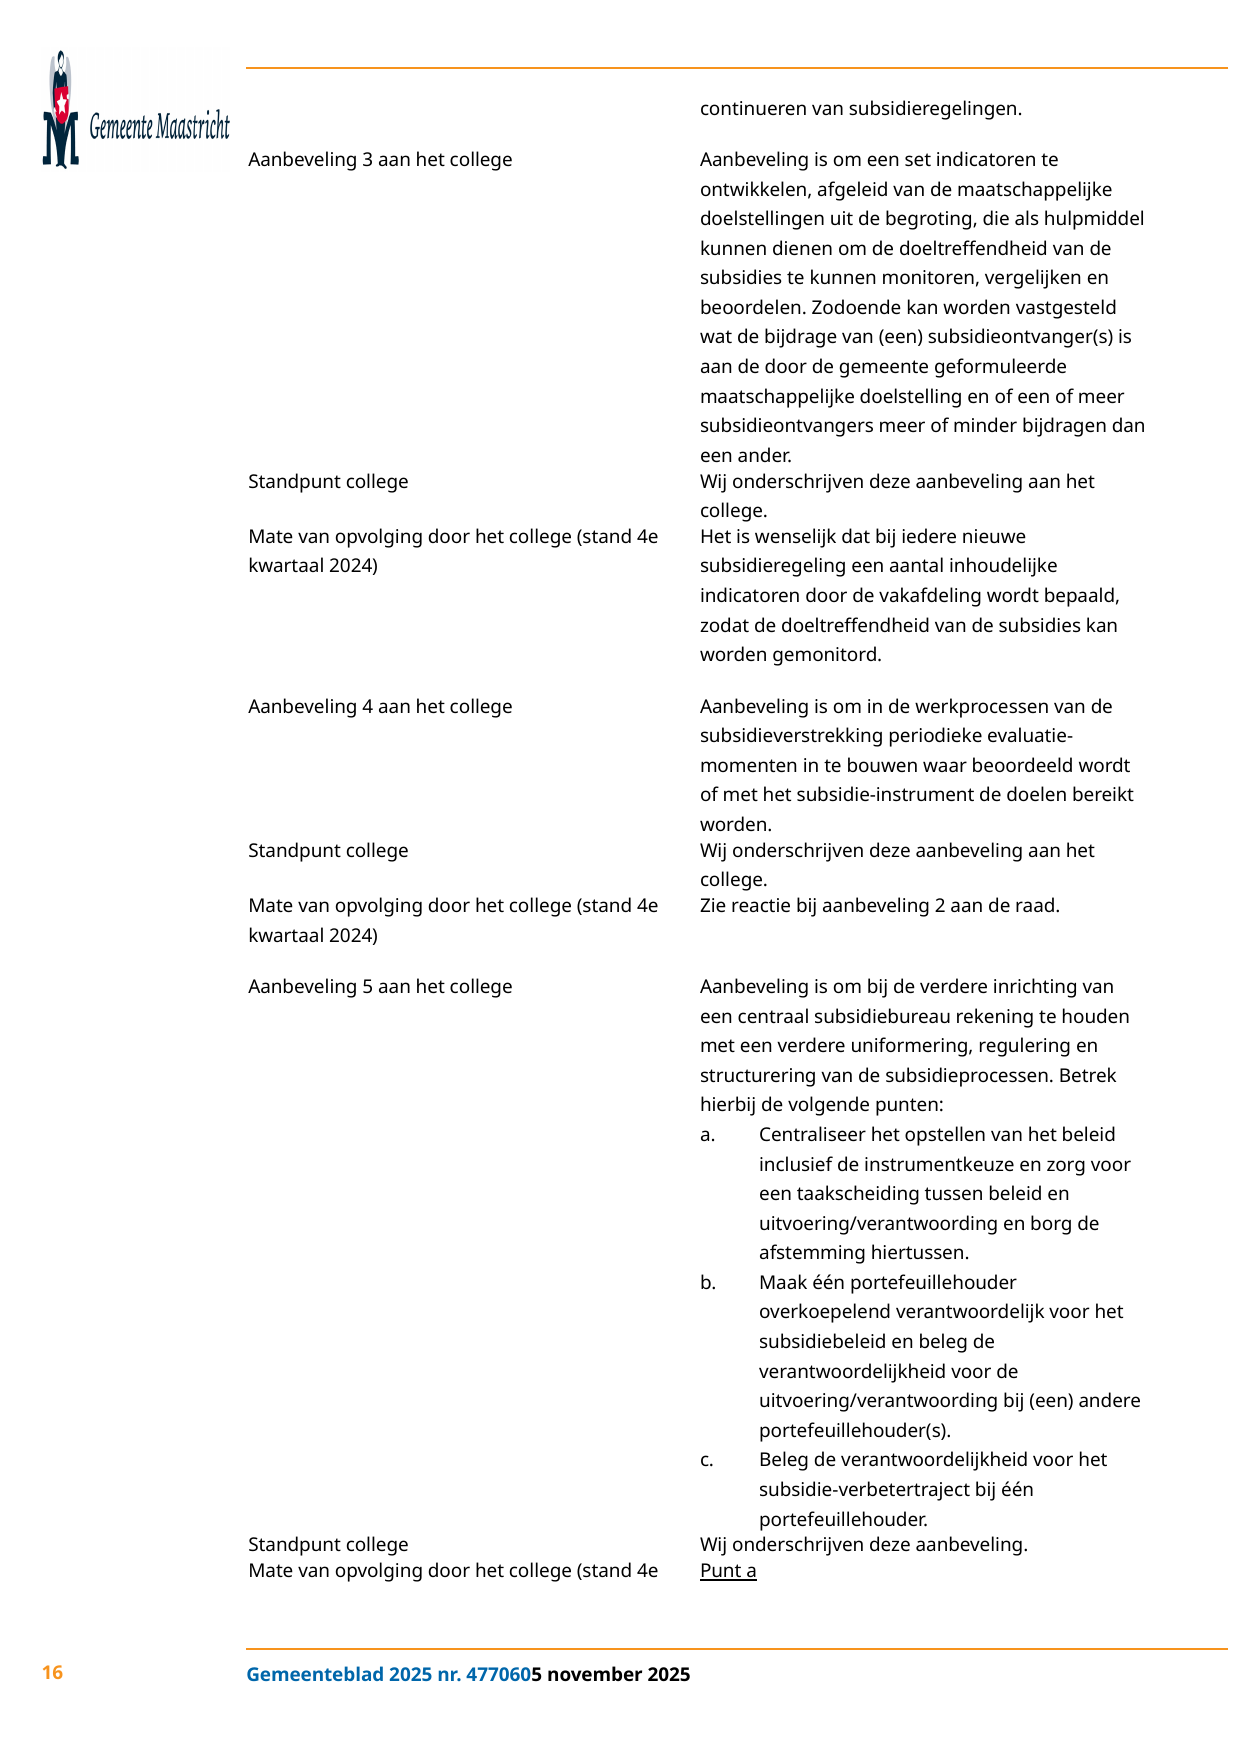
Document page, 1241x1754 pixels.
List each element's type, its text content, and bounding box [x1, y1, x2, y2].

table_cell Mate van opvolging door het college (stand 4e kwartaal 2024) [248, 892, 700, 948]
table_cell [248, 95, 700, 121]
table_cell Aanbeveling is om in de werkproces­sen van de subsidie­verstrekking periodieke evaluatie­momenten in te bouwen waar beoordeeld wordt of met het subsidie-instrument de doelen bereikt worden. [700, 693, 1152, 837]
table_cell Standpunt college [248, 837, 700, 892]
table_cell Punt a [700, 1557, 1152, 1583]
table_cell Mate van opvolging door het college (stand 4e kwartaal 2024) [248, 523, 700, 667]
table_cell Aanbeveling is om bij de verdere inrichting van een centraal subsidiebureau rekening te houden met een verdere uniformering, regulering en structurering van de subsidieprocessen. Betrek hierbij de volgende punten: Centraliseer het opstellen van het beleid inclusief de instrumentkeuze en zorg voor een taakscheiding tussen beleid en uitvoering/verantwoording en borg de afstemming hiertussen. Maak één portefeuillehouder overkoepelend verantwoordelijk voor het subsidiebeleid en beleg de verantwoordelijkheid voor de uitvoering/verantwoording bij (een) andere portefeuillehouder(s). Beleg de verantwoordelijkheid voor het subsidie-verbetertraject bij één portefeuillehouder. [700, 973, 1152, 1532]
table_cell Aanbeveling 5 aan het college [248, 973, 700, 1532]
table_cell Aanbeveling 4 aan het college [248, 693, 700, 837]
table_cell Standpunt college [248, 1532, 700, 1557]
table_cell continueren van subsidieregelingen. [700, 95, 1152, 121]
table_cell Aanbeveling is om een set indicatoren te ontwikkelen, afgeleid van de maat­schappelijke doelstellingen uit de begroting, die als hulpmiddel kunnen dienen om de doeltreffendheid van de subsidies te kunnen monitoren, vergelijken en beoordelen. Zodoende kan worden vastgesteld wat de bijdrage van (een) subsidieontvanger(s) is aan de door de gemeente geformuleerde maatschappelijke doelstelling en of een of meer subsidieontvangers meer of minder bijdragen dan een ander. [700, 146, 1152, 468]
table_cell [700, 948, 1152, 973]
table_cell [700, 121, 1152, 146]
table_cell Aanbeveling 3 aan het college [248, 146, 700, 468]
table_cell Zie reactie bij aanbeveling 2 aan de raad. [700, 892, 1152, 948]
table_cell [248, 121, 700, 146]
table_cell Wij onderschrijven deze aanbeveling. [700, 1532, 1152, 1557]
table_cell Standpunt college [248, 468, 700, 523]
table_cell [248, 667, 700, 693]
picture [41, 47, 231, 172]
table_cell Het is wenselijk dat bij iedere nieuwe subsidieregeling een aantal inhoudelijke indicatoren door de vakafdeling wordt bepaald, zodat de doeltreffendheid van de subsidies kan worden gemonitord. [700, 523, 1152, 667]
table_cell [700, 667, 1152, 693]
table_cell Wij onderschrijven deze aanbeveling aan het college. [700, 468, 1152, 523]
table_cell Mate van opvolging door het college (stand 4e [248, 1557, 700, 1583]
table_cell Wij onderschrijven deze aanbeveling aan het college. [700, 837, 1152, 892]
table_cell [248, 948, 700, 973]
